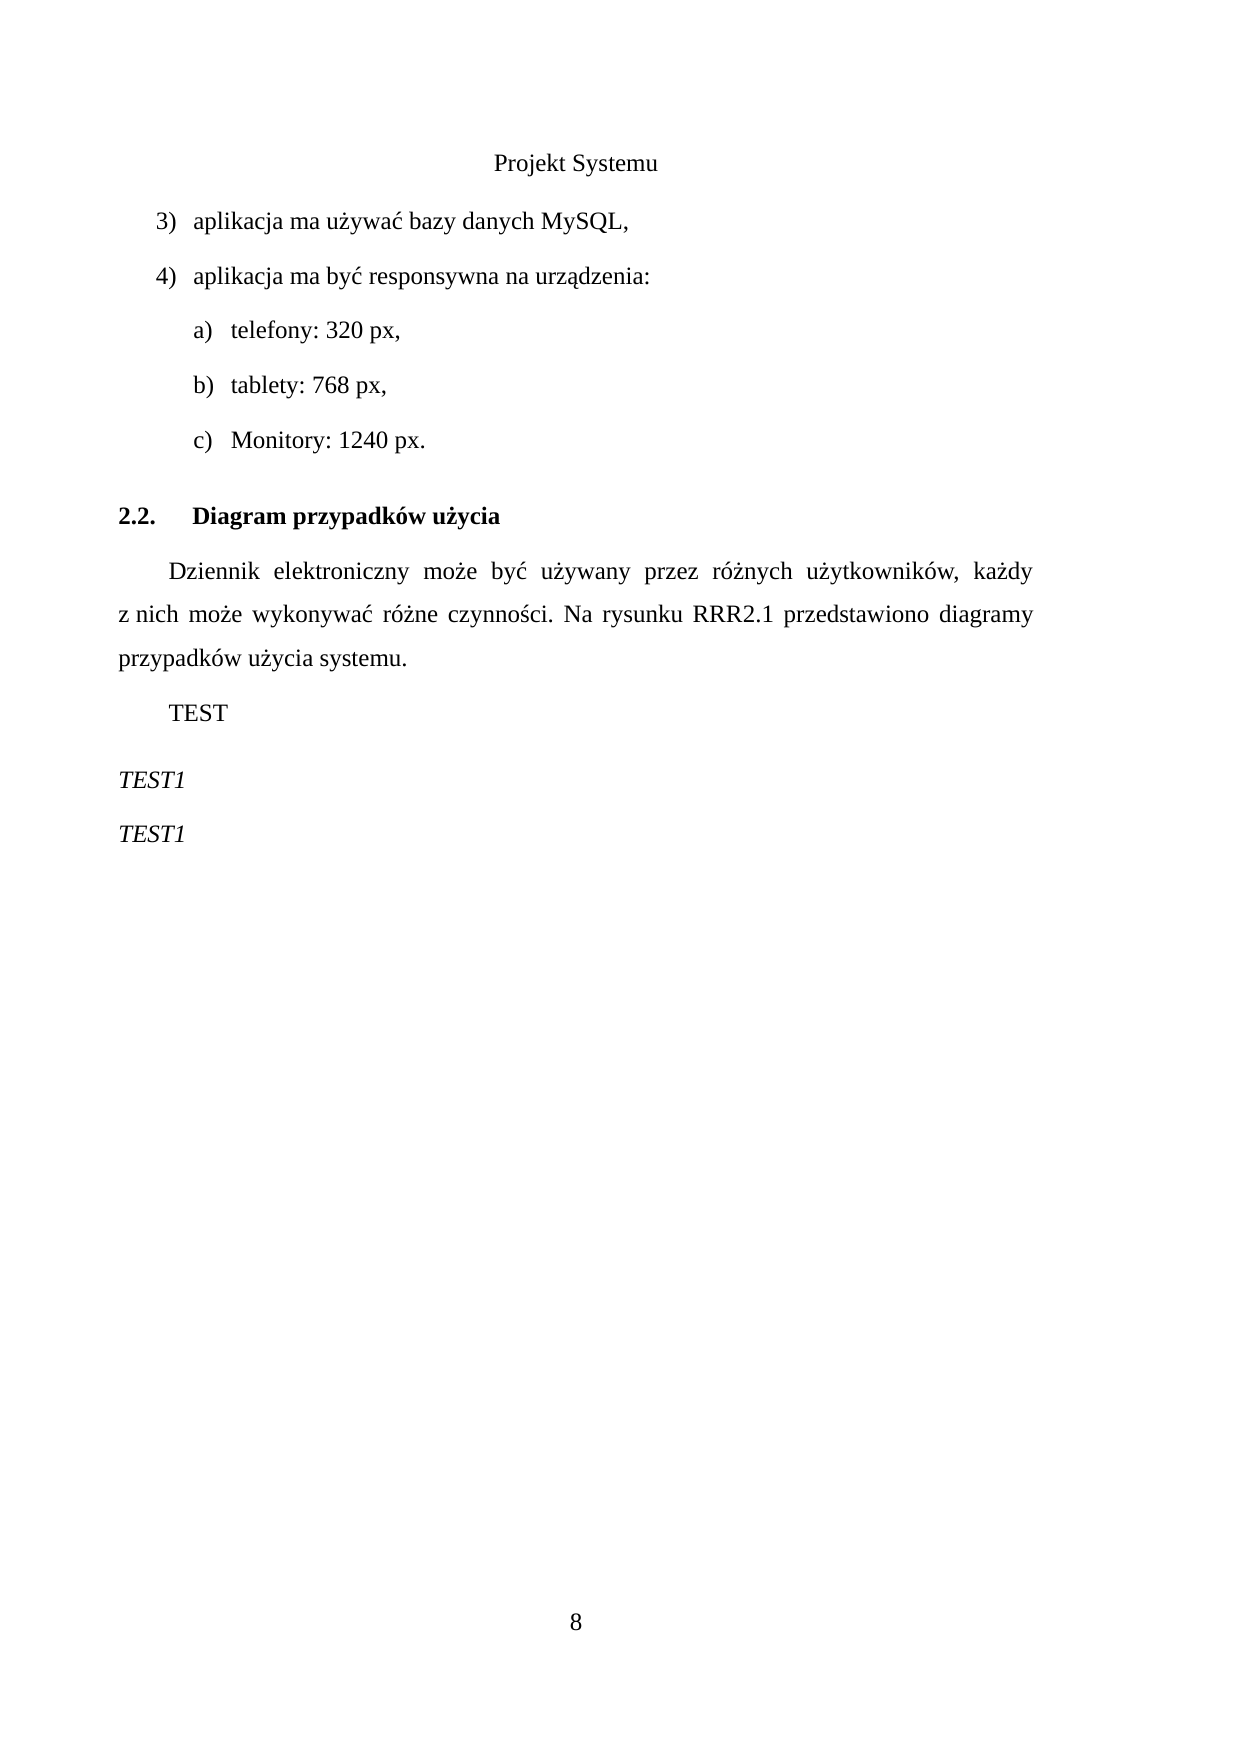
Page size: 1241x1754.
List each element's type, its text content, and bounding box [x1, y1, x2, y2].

text TEST1 [118, 819, 1033, 847]
subtitle Diagram przypadków użycia [118, 501, 1033, 530]
list aplikacja ma używać bazy danych MySQL, [156, 206, 1033, 234]
list Monitory: 1240 px. [193, 425, 1033, 454]
text Dziennik elektroniczny może być używany przez różnych użytkowników, każdy z nich może wykonywać różne czynności. Na rysunku RRR2.1 przedstawiono diagramy przypadków użycia systemu. [118, 556, 1033, 671]
list aplikacja ma być responsywna na urządzenia: [156, 261, 1033, 289]
text TEST [118, 698, 1033, 726]
list TEST1 [118, 765, 1033, 794]
list tablety: 768 px, [193, 371, 1033, 399]
list telefony: 320 px, [193, 316, 1033, 344]
